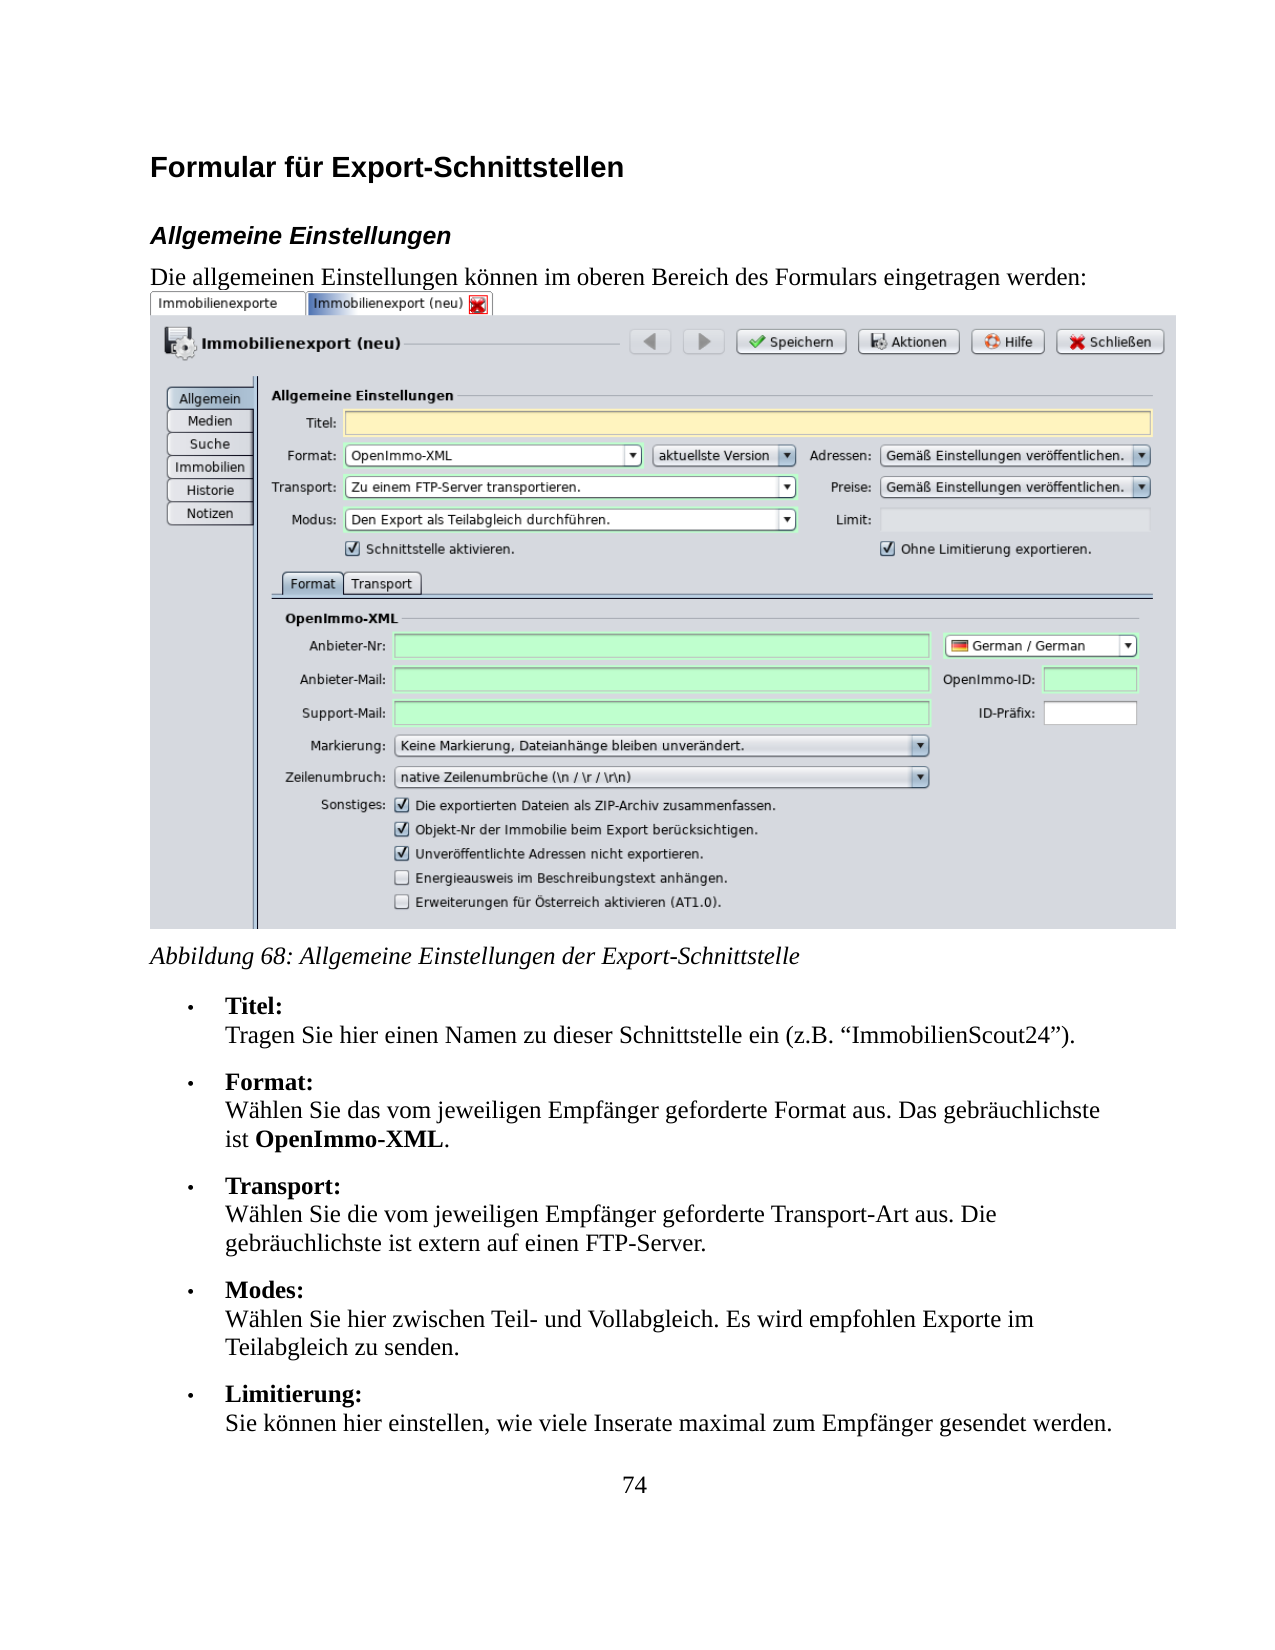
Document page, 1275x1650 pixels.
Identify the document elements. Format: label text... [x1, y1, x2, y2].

list Modes: Wählen Sie hier zwischen Teil- und Vollabgleich. Es wird empfohlen Exporte im Teilabgleich zu senden. [187, 1275, 1125, 1361]
subtitle Allgemeine Einstellungen [150, 221, 1125, 249]
text Abbildung 68: Allgemeine Einstellungen der Export-Schnittstelle [150, 941, 1125, 970]
list Format: Wählen Sie das vom jeweiligen Empfänger geforderte Format aus. Das gebräuchlichste ist OpenImmo-XML. [187, 1067, 1125, 1153]
picture [150, 290, 1176, 929]
text Die allgemeinen Einstellungen können im oberen Bereich des Formulars eingetragen werden: [150, 262, 1125, 290]
list Limitierung: Sie können hier einstellen, wie viele Inserate maximal zum Empfänger gesendet werden. [187, 1379, 1125, 1437]
list Titel: Tragen Sie hier einen Namen zu dieser Schnittstelle ein (z.B. “ImmobilienScout24”). [187, 991, 1125, 1049]
subtitle Formular für Export-Schnittstellen [150, 150, 1125, 183]
list Transport: Wählen Sie die vom jeweiligen Empfänger geforderte Transport-Art aus. Die gebräuchlichste ist extern auf einen FTP-Server. [187, 1171, 1125, 1257]
